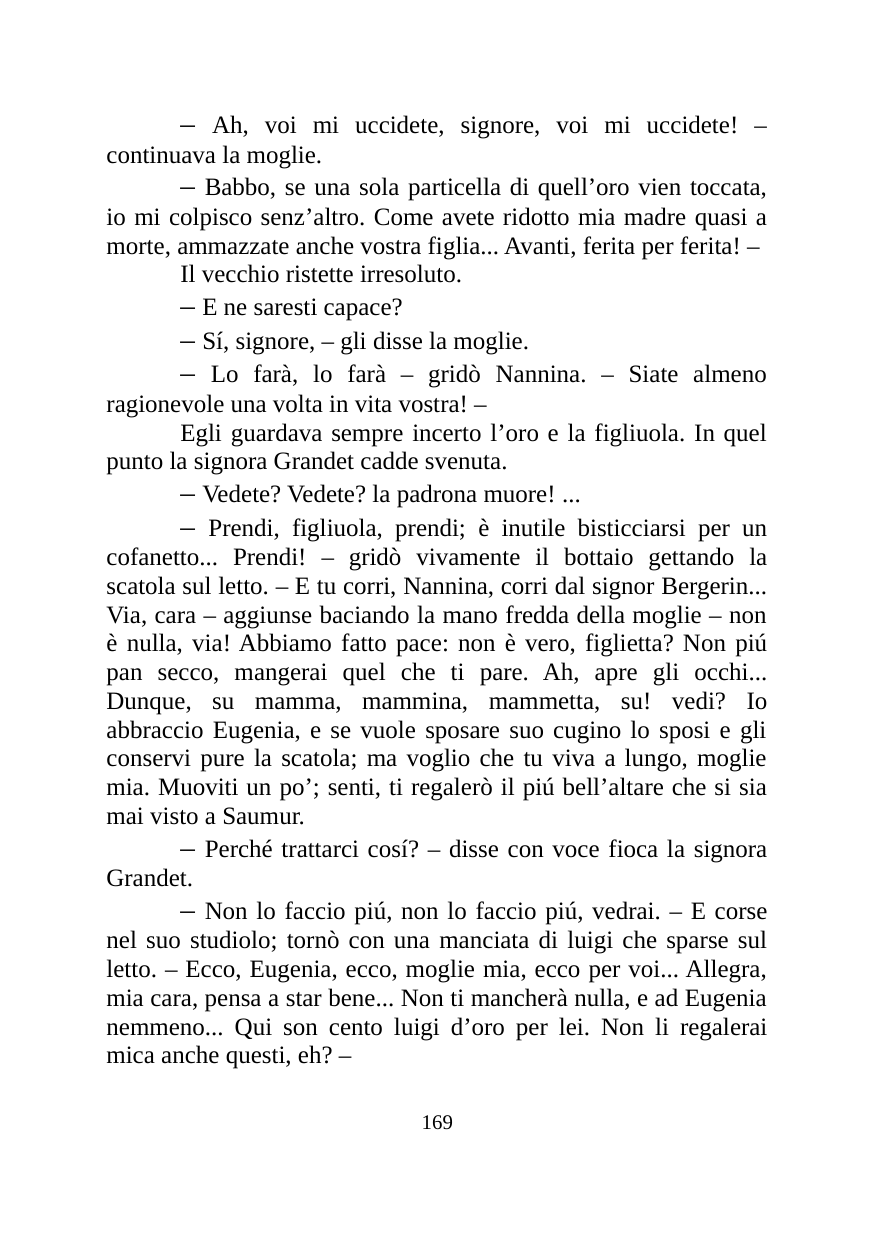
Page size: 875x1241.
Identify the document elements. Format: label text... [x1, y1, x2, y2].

text Il vecchio ristette irresoluto. [106, 259, 768, 288]
text Egli guardava sempre incerto l’oro e la figliuola. In quel punto la signora Grandet cadde svenuta. [106, 418, 768, 475]
text – Ah, voi mi uccidete, signore, voi mi uccidete! – continuava la moglie. [106, 106, 768, 168]
text – Perché trattarci cosí? – disse con voce fioca la signora Grandet. [106, 830, 768, 892]
text – Sí, signore, – gli disse la moglie. [106, 322, 768, 355]
text – E ne saresti capace? [106, 288, 768, 322]
text – Prendi, figliuola, prendi; è inutile bisticciarsi per un cofanetto... Prendi! – gridò vivamente il bottaio gettando la scatola sul letto. – E tu corri, Nannina, corri dal signor Bergerin... Via, cara – aggiunse baciando la mano fredda della moglie – non è nulla, via! Abbiamo fatto pace: non è vero, figlietta? Non piú pan secco, mangerai quel che ti pare. Ah, apre gli occhi... Dunque, su mamma, mammina, mammetta, su! vedi? Io abbraccio Eugenia, e se vuole sposare suo cugino lo sposi e gli conservi pure la scatola; ma voglio che tu viva a lungo, moglie mia. Muoviti un po’; senti, ti regalerò il piú bell’altare che si sia mai visto a Saumur. [106, 509, 768, 830]
text – Babbo, se una sola particella di quell’oro vien toccata, io mi colpisco senz’altro. Come avete ridotto mia madre quasi a morte, ammazzate anche vostra figlia... Avanti, ferita per ferita! – [106, 168, 768, 259]
text – Non lo faccio piú, non lo faccio piú, vedrai. – E corse nel suo studiolo; tornò con una manciata di luigi che sparse sul letto. – Ecco, Eugenia, ecco, moglie mia, ecco per voi... Allegra, mia cara, pensa a star bene... Non ti mancherà nulla, e ad Eugenia nemmeno... Qui son cento luigi d’oro per lei. Non li regalerai mica anche questi, eh? – [106, 892, 768, 1069]
text – Vedete? Vedete? la padrona muore! ... [106, 475, 768, 509]
text – Lo farà, lo farà – gridò Nannina. – Siate almeno ragionevole una volta in vita vostra! – [106, 355, 768, 418]
